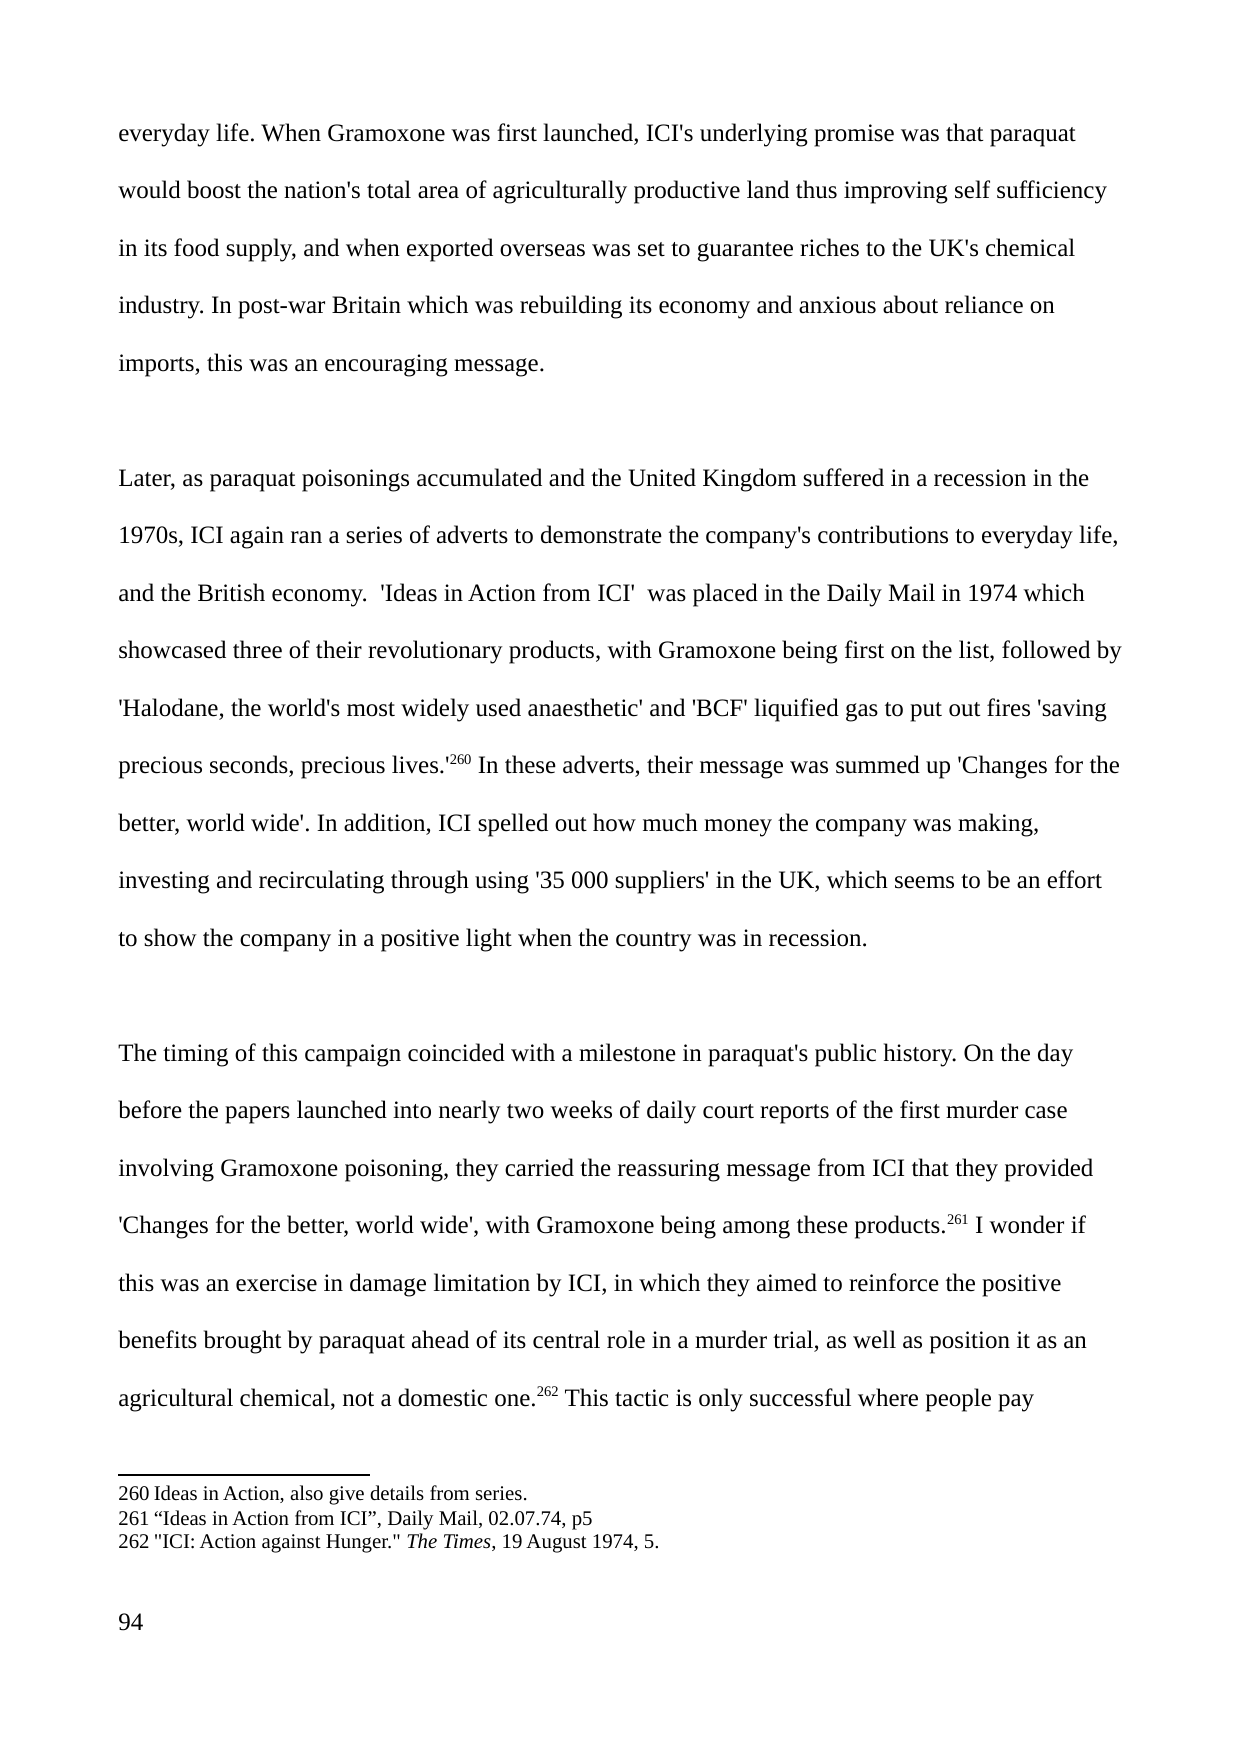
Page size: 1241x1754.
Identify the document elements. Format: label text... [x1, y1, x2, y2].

text everyday life. When Gramoxone was first launched, ICI's underlying promise was that paraquat would boost the nation's total area of agriculturally productive land thus improving self sufficiency in its food supply, and when exported overseas was set to guarantee riches to the UK's chemical industry. In post-war Britain which was rebuilding its economy and anxious about reliance on imports, this was an encouraging message. [118, 118, 1122, 377]
text Later, as paraquat poisonings accumulated and the United Kingdom suffered in a recession in the 1970s, ICI again ran a series of adverts to demonstrate the company's contributions to everyday life, and the British economy. 'Ideas in Action from ICI' was placed in the Daily Mail in 1974 which showcased three of their revolutionary products, with Gramoxone being first on the list, followed by 'Halodane, the world's most widely used anaesthetic' and 'BCF' liquified gas to put out fires 'saving precious seconds, precious lives.' In these adverts, their message was summed up 'Changes for the better, world wide'. In addition, ICI spelled out how much money the company was making, investing and recirculating through using '35 000 suppliers' in the UK, which seems to be an effort to show the company in a positive light when the country was in recession. [118, 463, 1122, 952]
text The timing of this campaign coincided with a milestone in paraquat's public history. On the day before the papers launched into nearly two weeks of daily court reports of the first murder case involving Gramoxone poisoning, they carried the reassuring message from ICI that they provided 'Changes for the better, world wide', with Gramoxone being among these products. I wonder if this was an exercise in damage limitation by ICI, in which they aimed to reinforce the positive benefits brought by paraquat ahead of its central role in a murder trial, as well as position it as an agricultural chemical, not a domestic one. This tactic is only successful where people pay [118, 1038, 1122, 1412]
text "ICI: Action against Hunger." The Times, 19 August 1974, 5. [118, 1529, 1122, 1553]
text Ideas in Action, also give details from series. [118, 1481, 1122, 1505]
text “Ideas in Action from ICI”, Daily Mail, 02.07.74, p5 [118, 1505, 1122, 1529]
